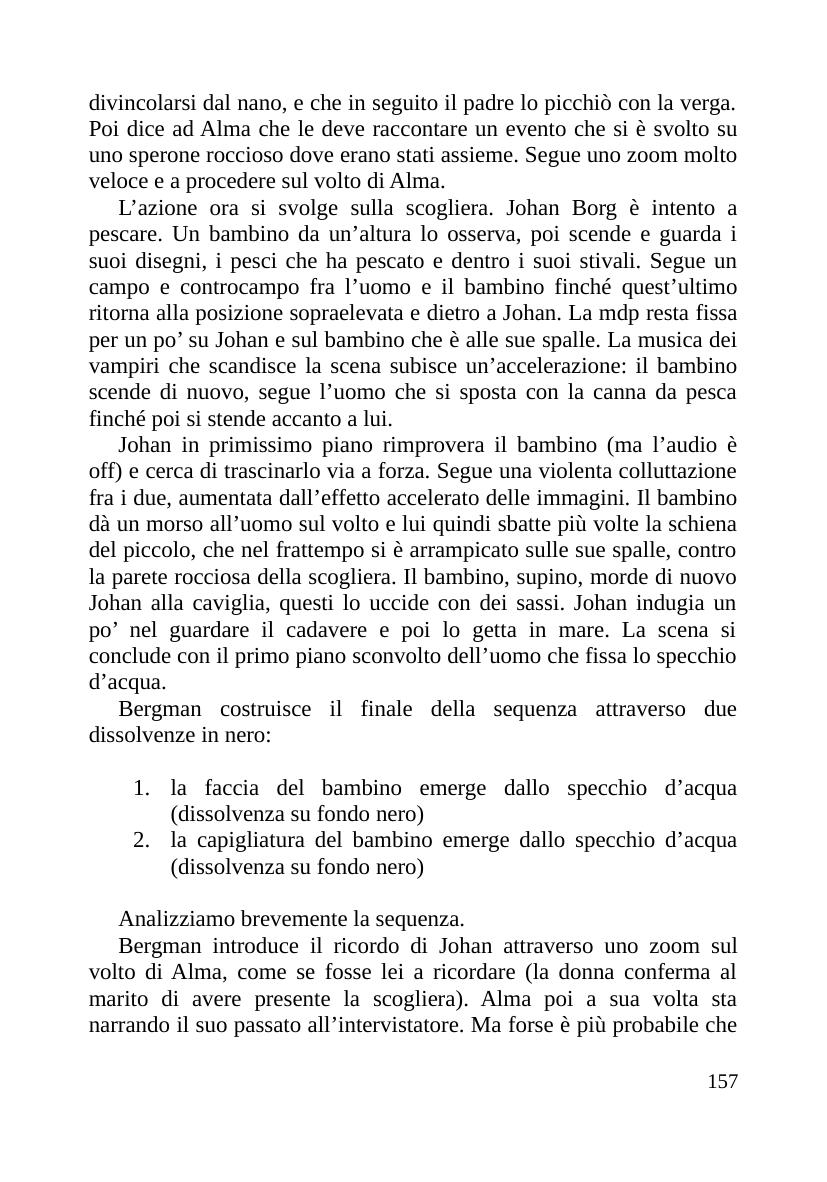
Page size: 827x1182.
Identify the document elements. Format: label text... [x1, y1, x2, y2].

text divincolarsi dal nano, e che in seguito il padre lo picchiò con la verga. Poi dice ad Alma che le deve raccontare un evento che si è svolto su uno sperone roccioso dove erano stati assieme. Segue uno zoom molto veloce e a procedere sul volto di Alma. [88, 88, 738, 194]
text Bergman costruisce il finale della sequenza attraverso due dissolvenze in nero: [88, 695, 738, 747]
text L’azione ora si svolge sulla scogliera. Johan Borg è intento a pescare. Un bambino da un’altura lo osserva, poi scende e guarda i suoi disegni, i pesci che ha pescato e dentro i suoi stivali. Segue un campo e controcampo fra l’uomo e il bambino finché quest’ultimo ritorna alla posizione sopraelevata e dietro a Johan. La mdp resta fissa per un po’ su Johan e sul bambino che è alle sue spalle. La musica dei vampiri che scandisce la scena subisce un’accelerazione: il bambino scende di nuovo, segue l’uomo che si sposta con la canna da pesca finché poi si stende accanto a lui. [88, 194, 738, 431]
text Johan in primissimo piano rimprovera il bambino (ma l’audio è off) e cerca di trascinarlo via a forza. Segue una violenta colluttazione fra i due, aumentata dall’effetto accelerato delle immagini. Il bambino dà un morso all’uomo sul volto e lui quindi sbatte più volte la schiena del piccolo, che nel frattempo si è arrampicato sulle sue spalle, contro la parete rocciosa della scogliera. Il bambino, supino, morde di nuovo Johan alla caviglia, questi lo uccide con dei sassi. Johan indugia un po’ nel guardare il cadavere e poi lo getta in mare. La scena si conclude con il primo piano sconvolto dell’uomo che fissa lo specchio d’acqua. [88, 431, 738, 695]
list la capigliatura del bambino emerge dallo specchio d’acqua (dissolvenza su fondo nero) [133, 826, 738, 879]
text Bergman introduce il ricordo di Johan attraverso uno zoom sul volto di Alma, come se fosse lei a ricordare (la donna conferma al marito di avere presente la scogliera). Alma poi a sua volta sta narrando il suo passato all’intervistatore. Ma forse è più probabile che [88, 932, 738, 1037]
list la faccia del bambino emerge dallo specchio d’acqua (dissolvenza su fondo nero) [133, 774, 738, 826]
text Analizziamo brevemente la sequenza. [88, 906, 738, 932]
